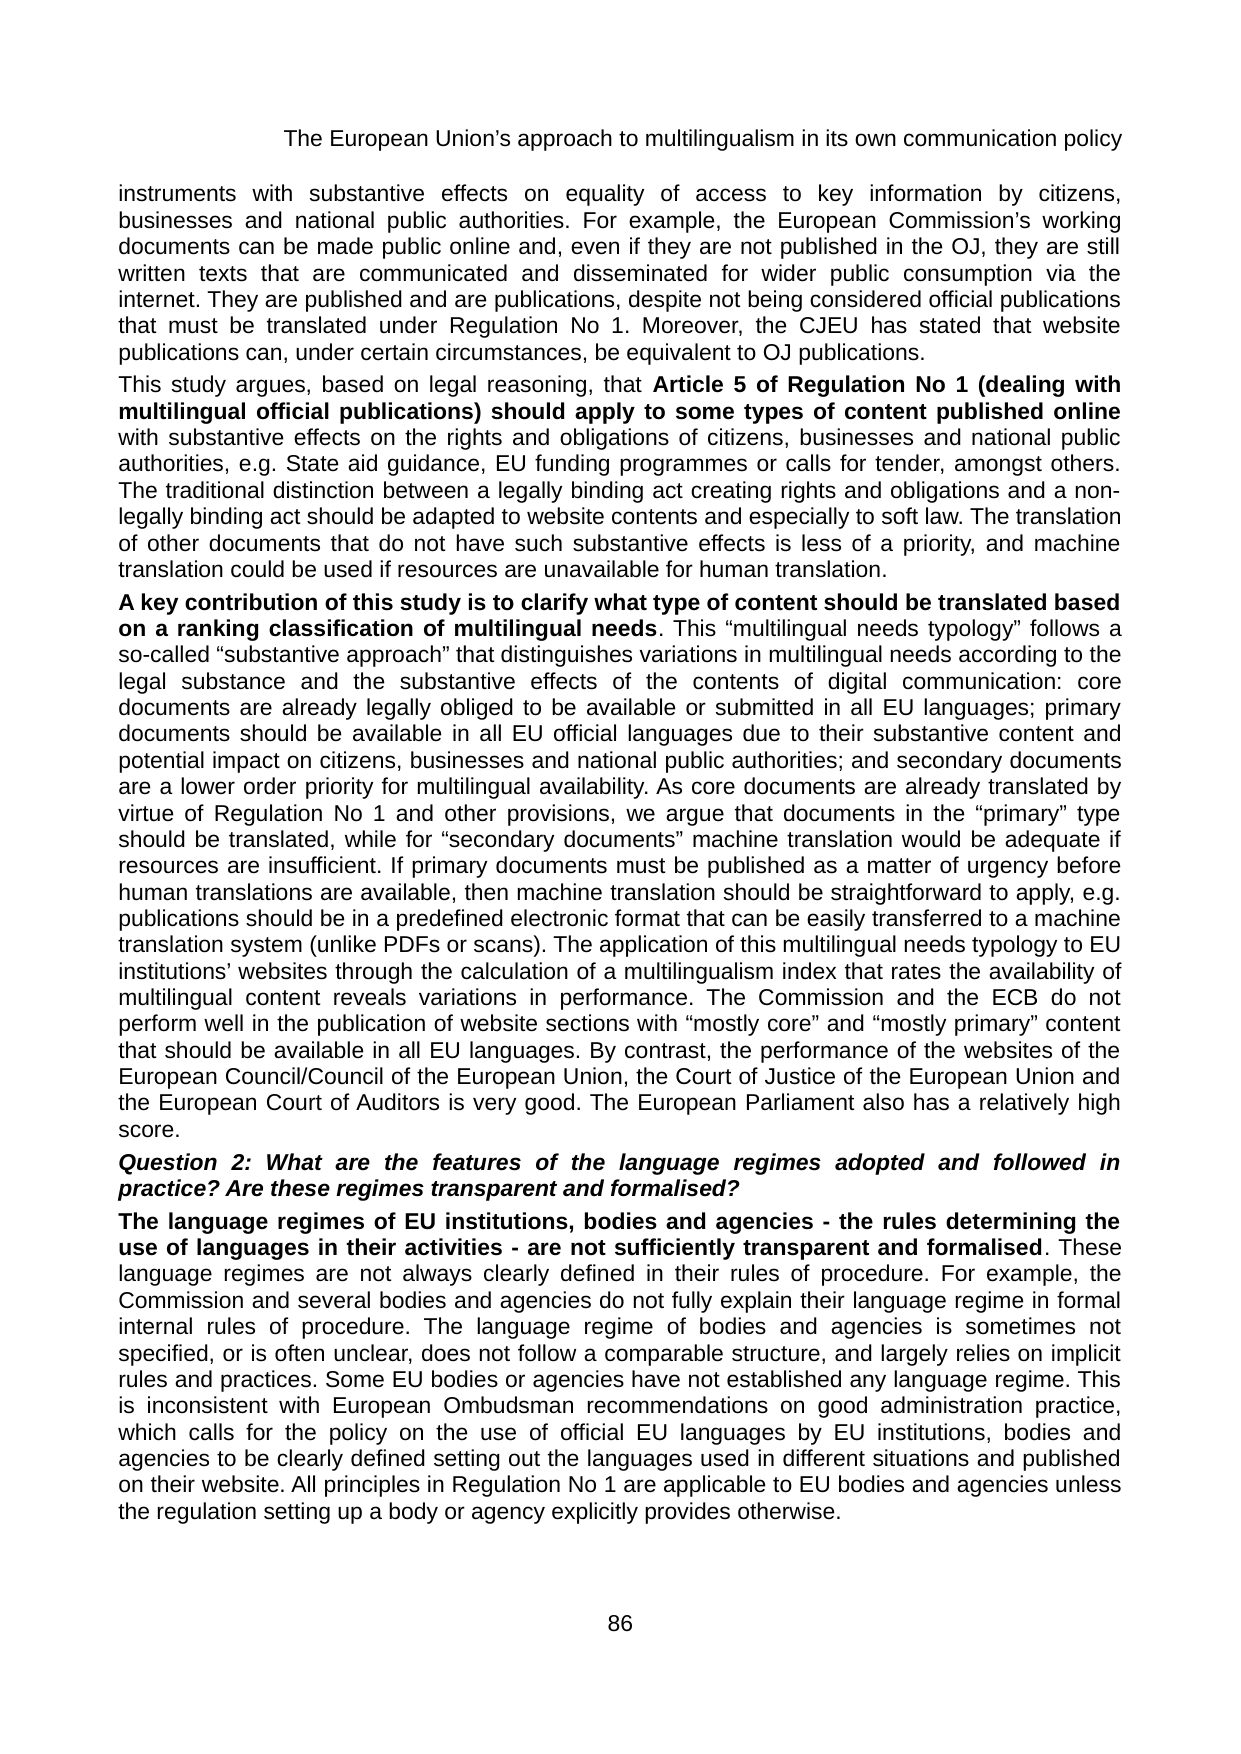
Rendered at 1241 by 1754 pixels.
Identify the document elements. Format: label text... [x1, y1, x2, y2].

text The language regimes of EU institutions, bodies and agencies - the rules determining the use of languages in their activities - are not sufficiently transparent and formalised. These language regimes are not always clearly defined in their rules of procedure. For example, the Commission and several bodies and agencies do not fully explain their language regime in formal internal rules of procedure. The language regime of bodies and agencies is sometimes not specified, or is often unclear, does not follow a comparable structure, and largely relies on implicit rules and practices. Some EU bodies or agencies have not established any language regime. This is inconsistent with European Ombudsman recommendations on good administration practice, which calls for the policy on the use of official EU languages by EU institutions, bodies and agencies to be clearly defined setting out the languages used in different situations and published on their website. All principles in Regulation No 1 are applicable to EU bodies and agencies unless the regulation setting up a body or agency explicitly provides otherwise. [118, 1208, 1122, 1524]
text instruments with substantive effects on equality of access to key information by citizens, businesses and national public authorities. For example, the European Commission’s working documents can be made public online and, even if they are not published in the OJ, they are still written texts that are communicated and disseminated for wider public consumption via the internet. They are published and are publications, despite not being considered official publications that must be translated under Regulation No 1. Moreover, the CJEU has stated that website publications can, under certain circumstances, be equivalent to OJ publications. [118, 180, 1122, 365]
text Question 2: What are the features of the language regimes adopted and followed in practice? Are these regimes transparent and formalised? [118, 1148, 1122, 1201]
text A key contribution of this study is to clarify what type of content should be translated based on a ranking classification of multilingual needs. This “multilingual needs typology” follows a so-called “substantive approach” that distinguishes variations in multilingual needs according to the legal substance and the substantive effects of the contents of digital communication: core documents are already legally obliged to be available or submitted in all EU languages; primary documents should be available in all EU official languages due to their substantive content and potential impact on citizens, businesses and national public authorities; and secondary documents are a lower order priority for multilingual availability. As core documents are already translated by virtue of Regulation No 1 and other provisions, we argue that documents in the “primary” type should be translated, while for “secondary documents” machine translation would be adequate if resources are insufficient. If primary documents must be published as a matter of urgency before human translations are available, then machine translation should be straightforward to apply, e.g. publications should be in a predefined electronic format that can be easily transferred to a machine translation system (unlike PDFs or scans). The application of this multilingual needs typology to EU institutions’ websites through the calculation of a multilingualism index that rates the availability of multilingual content reveals variations in performance. The Commission and the ECB do not perform well in the publication of website sections with “mostly core” and “mostly primary” content that should be available in all EU languages. By contrast, the performance of the websites of the European Council/Council of the European Union, the Court of Justice of the European Union and the European Court of Auditors is very good. The European Parliament also has a relatively high score. [118, 589, 1122, 1142]
text This study argues, based on legal reasoning, that Article 5 of Regulation No 1 (dealing with multilingual official publications) should apply to some types of content published online with substantive effects on the rights and obligations of citizens, businesses and national public authorities, e.g. State aid guidance, EU funding programmes or calls for tender, amongst others. The traditional distinction between a legally binding act creating rights and obligations and a non-legally binding act should be adapted to website contents and especially to soft law. The translation of other documents that do not have such substantive effects is less of a priority, and machine translation could be used if resources are unavailable for human translation. [118, 371, 1122, 582]
